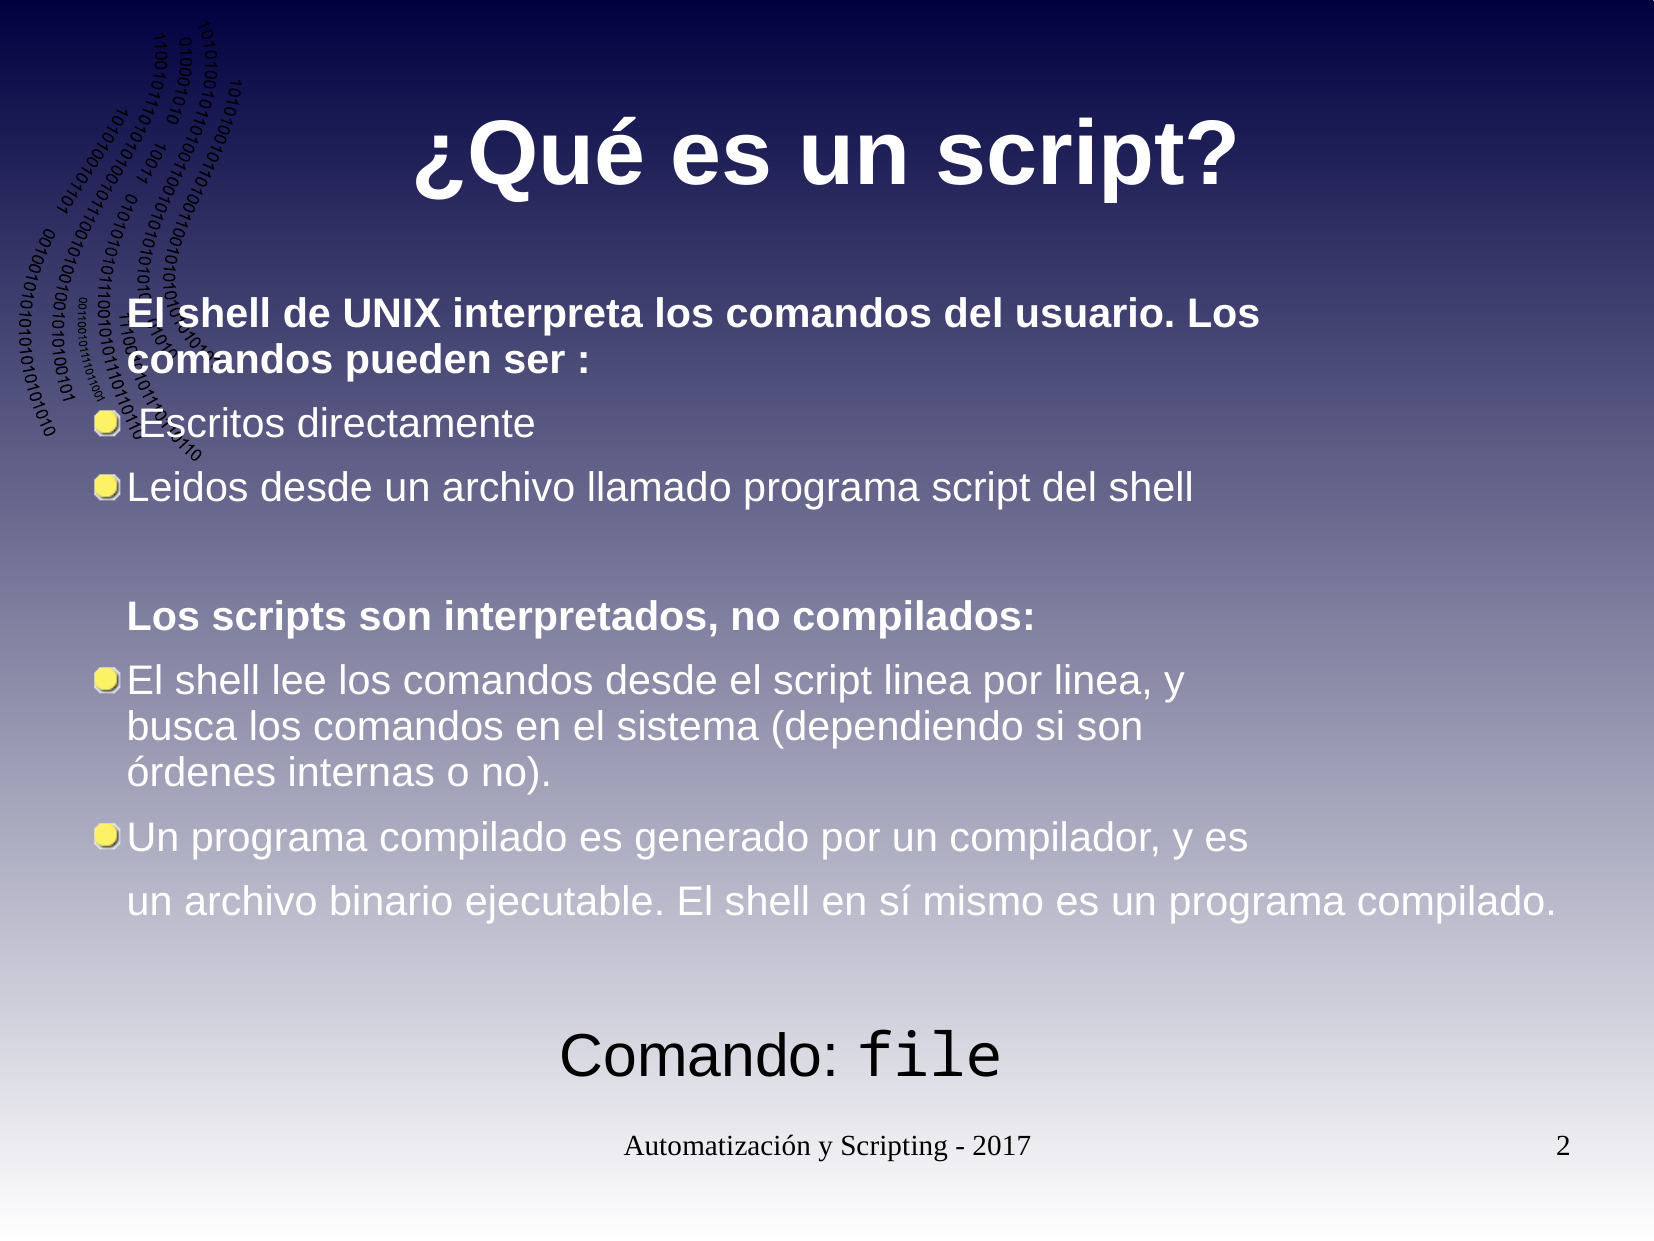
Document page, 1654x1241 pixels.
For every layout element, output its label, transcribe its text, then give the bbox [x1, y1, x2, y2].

title ¿Qué es un script? [82, 49, 1571, 257]
text_box Comando: file [276, 1011, 1028, 1111]
picture [18, 20, 243, 461]
list El shell de UNIX interpreta los comandos del usuario. Los comandos pueden ser : Escritos directamente Leidos desde un archivo llamado programa script del shell Los scripts son interpretados, no compilados: El shell lee los comandos desde el script linea por linea, y busca los comandos en el sistema (dependiendo si son órdenes internas o no). Un programa compilado es generado por un compilador, y es un archivo binario ejecutable. El shell en sí mismo es un programa compilado. [82, 290, 1571, 1010]
